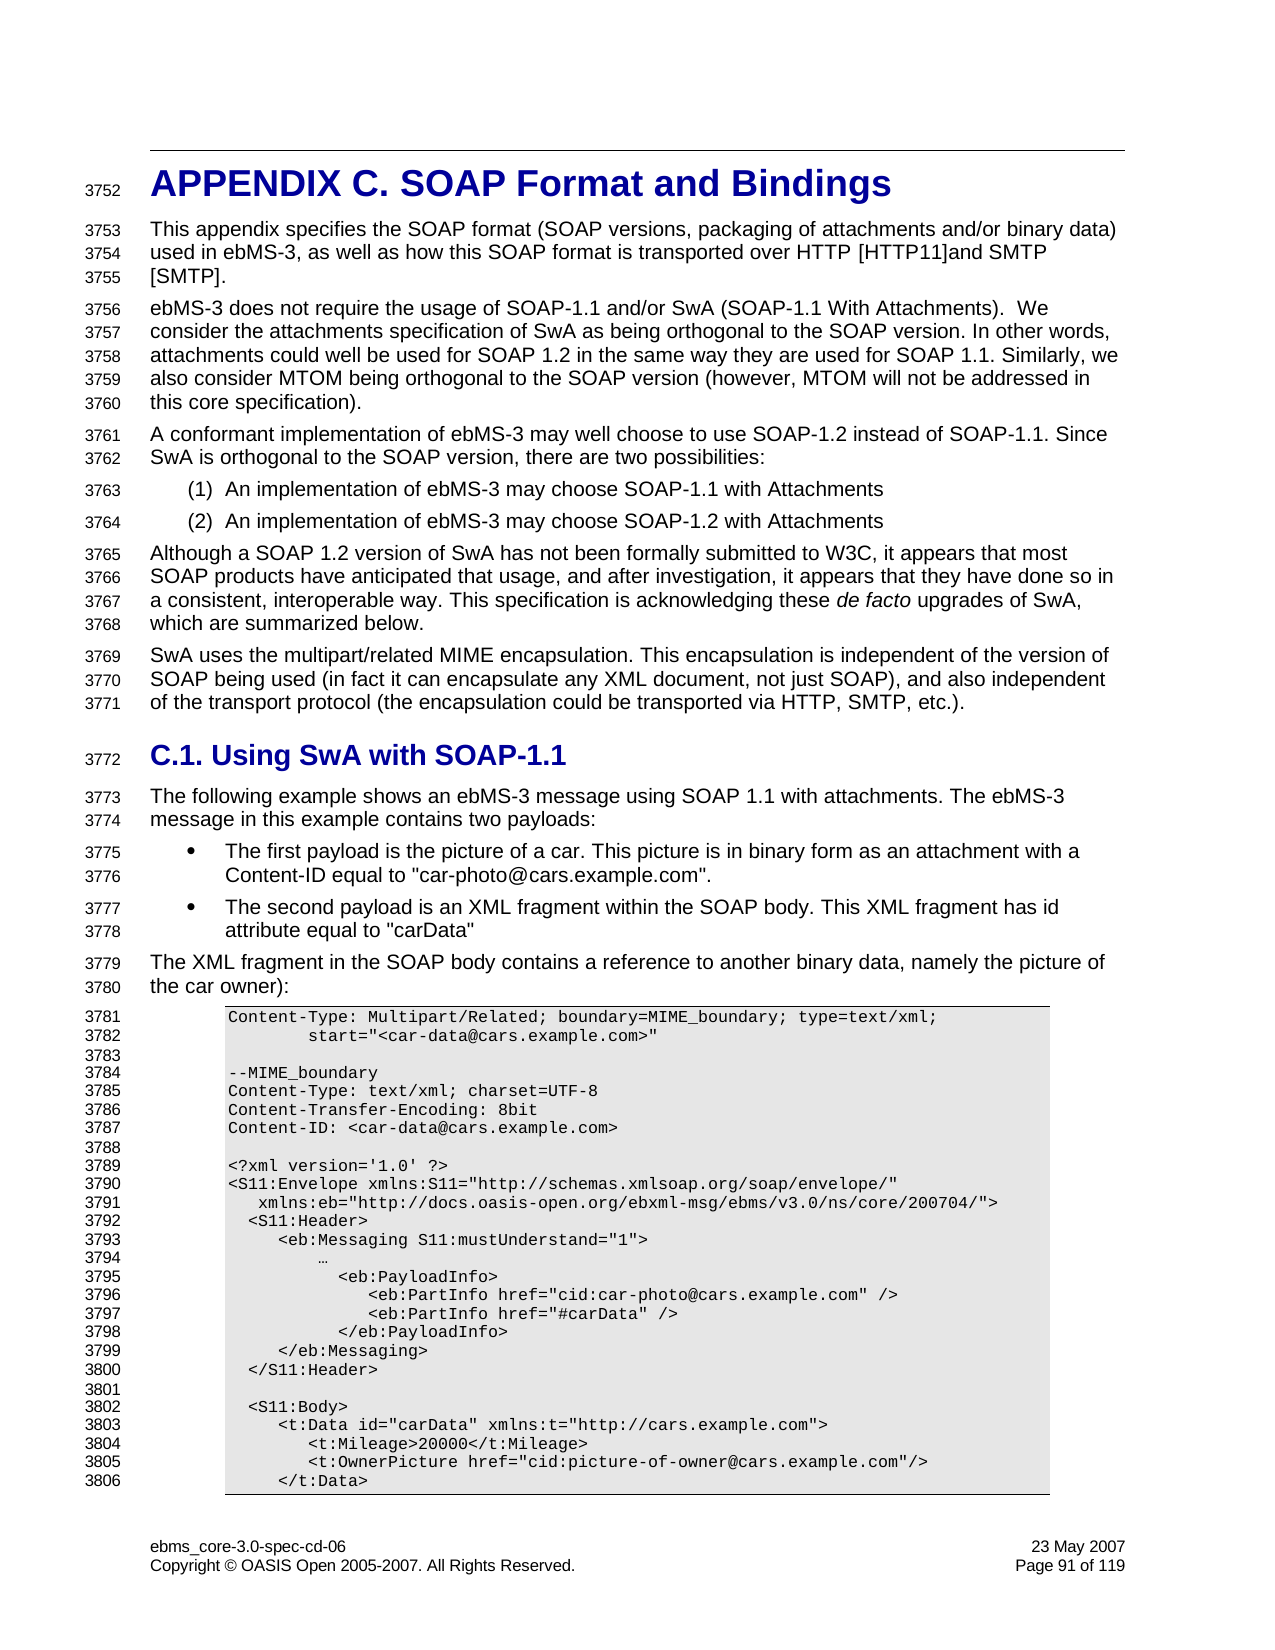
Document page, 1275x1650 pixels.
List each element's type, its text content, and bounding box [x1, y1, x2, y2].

text This appendix specifies the SOAP format (SOAP versions, packaging of attachments and/or binary data) used in ebMS-3, as well as how this SOAP format is transported over HTTP [HTTP11]and SMTP [SMTP]. [150, 217, 1125, 288]
list The second payload is an XML fragment within the SOAP body. This XML fragment has id attribute equal to "carData" [187, 895, 1125, 942]
text <S11:Header> [225, 1210, 1050, 1228]
text Content-Type: Multipart/Related; boundary=MIME_boundary; type=text/xml; [225, 1007, 1050, 1024]
text The XML fragment in the SOAP body contains a reference to another binary data, namely the picture of the car owner): [150, 951, 1125, 998]
text </eb:PayloadInfo> [225, 1321, 1050, 1340]
text <eb:PartInfo href="cid:car-photo@cars.example.com" /> [225, 1284, 1050, 1303]
text <t:Data id="carData" xmlns:t="http://cars.example.com"> [225, 1414, 1050, 1432]
text xmlns:eb="http://docs.oasis-open.org/ebxml-msg/ebms/v3.0/ns/core/200704/"> [225, 1191, 1050, 1210]
subtitle Using SwA with SOAP-1.1 [150, 739, 1125, 772]
text <t:OwnerPicture href="cid:picture-of-owner@cars.example.com"/> [225, 1451, 1050, 1469]
text Content-Transfer-Encoding: 8bit [225, 1099, 1050, 1117]
text SwA uses the multipart/related MIME encapsulation. This encapsulation is independent of the version of SOAP being used (in fact it can encapsulate any XML document, not just SOAP), and also independent of the transport protocol (the encapsulation could be transported via HTTP, SMTP, etc.). [150, 644, 1125, 714]
text </S11:Header> [225, 1358, 1050, 1377]
text --MIME_boundary [225, 1062, 1050, 1080]
list The first payload is the picture of a car. This picture is in binary form as an attachment with a Content-ID equal to "car-photo@cars.example.com". [187, 840, 1125, 887]
text start="<car-data@cars.example.com>" [225, 1024, 1050, 1043]
text The following example shows an ebMS-3 message using SOAP 1.1 with attachments. The ebMS-3 message in this example contains two payloads: [150, 784, 1125, 831]
text Content-Type: text/xml; charset=UTF-8 [225, 1080, 1050, 1099]
text <S11:Envelope xmlns:S11="http://schemas.xmlsoap.org/soap/envelope/" [225, 1173, 1050, 1191]
list An implementation of ebMS-3 may choose SOAP-1.2 with Attachments [187, 509, 1125, 533]
text </eb:Messaging> [225, 1340, 1050, 1358]
text <?xml version='1.0' ?> [225, 1154, 1050, 1173]
subtitle SOAP Format and Bindings [150, 151, 1125, 204]
text ebMS-3 does not require the usage of SOAP-1.1 and/or SwA (SOAP-1.1 With Attachments). We consider the attachments specification of SwA as being orthogonal to the SOAP version. In other words, attachments could well be used for SOAP 1.2 in the same way they are used for SOAP 1.1. Similarly, we also consider MTOM being orthogonal to the SOAP version (however, MTOM will not be addressed in this core specification). [150, 296, 1125, 414]
text <t:Mileage>20000</t:Mileage> [225, 1432, 1050, 1451]
text <eb:PartInfo href="#carData" /> [225, 1303, 1050, 1321]
text </t:Data> [225, 1469, 1050, 1494]
text <eb:PayloadInfo> [225, 1266, 1050, 1284]
list An implementation of ebMS-3 may choose SOAP-1.1 with Attachments [187, 477, 1125, 501]
text A conformant implementation of ebMS-3 may well choose to use SOAP-1.2 instead of SOAP-1.1. Since SwA is orthogonal to the SOAP version, there are two possibilities: [150, 422, 1125, 469]
text Although a SOAP 1.2 version of SwA has not been formally submitted to W3C, it appears that most SOAP products have anticipated that usage, and after investigation, it appears that they have done so in a consistent, interoperable way. This specification is acknowledging these de facto upgrades of SwA, which are summarized below. [150, 541, 1125, 635]
text <S11:Body> [225, 1395, 1050, 1414]
text <eb:Messaging S11:mustUnderstand="1"> [225, 1228, 1050, 1247]
text Content-ID: <car-data@cars.example.com> [225, 1117, 1050, 1136]
text … [225, 1247, 1050, 1266]
